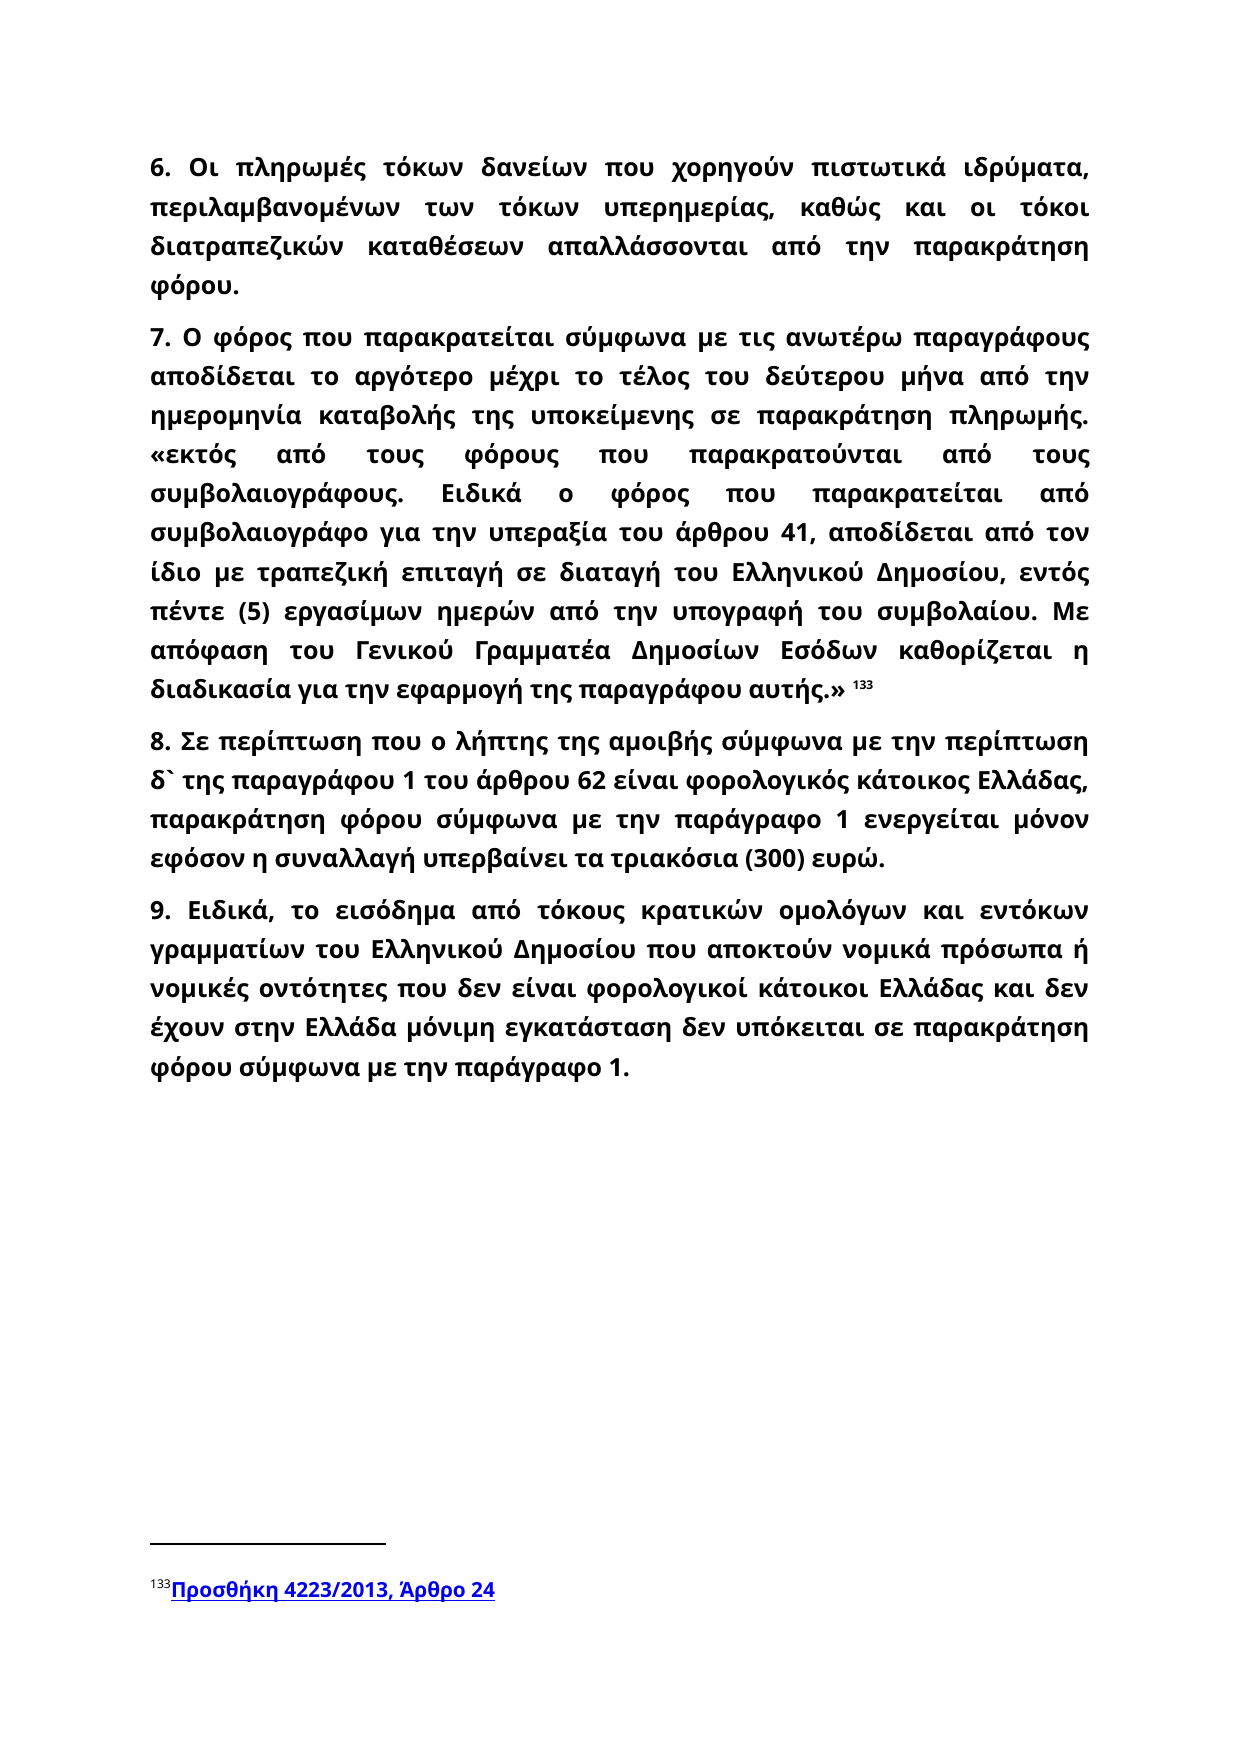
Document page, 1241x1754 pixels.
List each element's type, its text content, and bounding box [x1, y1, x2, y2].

text 9. Ειδικά, το εισόδημα από τόκους κρατικών ομολόγων και εντόκων γραμματίων του Ελληνικού Δημοσίου που αποκτούν νομικά πρόσωπα ή νομικές οντότητες που δεν είναι φορολογικοί κάτοικοι Ελλάδας και δεν έχουν στην Ελλάδα μόνιμη εγκατάσταση δεν υπόκειται σε παρακράτηση φόρου σύμφωνα με την παράγραφο 1. [150, 892, 1090, 1083]
text 7. Ο φόρος που παρακρατείται σύμφωνα με τις ανωτέρω παραγράφους αποδίδεται το αργότερο μέχρι το τέλος του δεύτερου μήνα από την ημερομηνία καταβολής της υποκείμενης σε παρακράτηση πληρωμής. «εκτός από τους φόρους που παρακρατούνται από τους συμβολαιογράφους. Ειδικά ο φόρος που παρακρατείται από συμβολαιογράφο για την υπεραξία του άρθρου 41, αποδίδεται από τον ίδιο με τραπεζική επιταγή σε διαταγή του Ελληνικού Δημοσίου, εντός πέντε (5) εργασίμων ημερών από την υπογραφή του συμβολαίου. Με απόφαση του Γενικού Γραμματέα Δημοσίων Εσόδων καθορίζεται η διαδικασία για την εφαρμογή της παραγράφου αυτής.» [150, 319, 1090, 706]
text 8. Σε περίπτωση που ο λήπτης της αμοιβής σύμφωνα με την περίπτωση δ` της παραγράφου 1 του άρθρου 62 είναι φορολογικός κάτοικος Ελλάδας, παρακράτηση φόρου σύμφωνα με την παράγραφο 1 ενεργείται μόνον εφόσον η συναλλαγή υπερβαίνει τα τριακόσια (300) ευρώ. [150, 723, 1090, 875]
text Προσθήκη 4223/2013, Άρθρο 24 [150, 1576, 1090, 1604]
text 6. Οι πληρωμές τόκων δανείων που χορηγούν πιστωτικά ιδρύματα, περιλαμβανομένων των τόκων υπερημερίας, καθώς και οι τόκοι διατραπεζικών καταθέσεων απαλλάσσονται από την παρακράτηση φόρου. [150, 150, 1090, 302]
